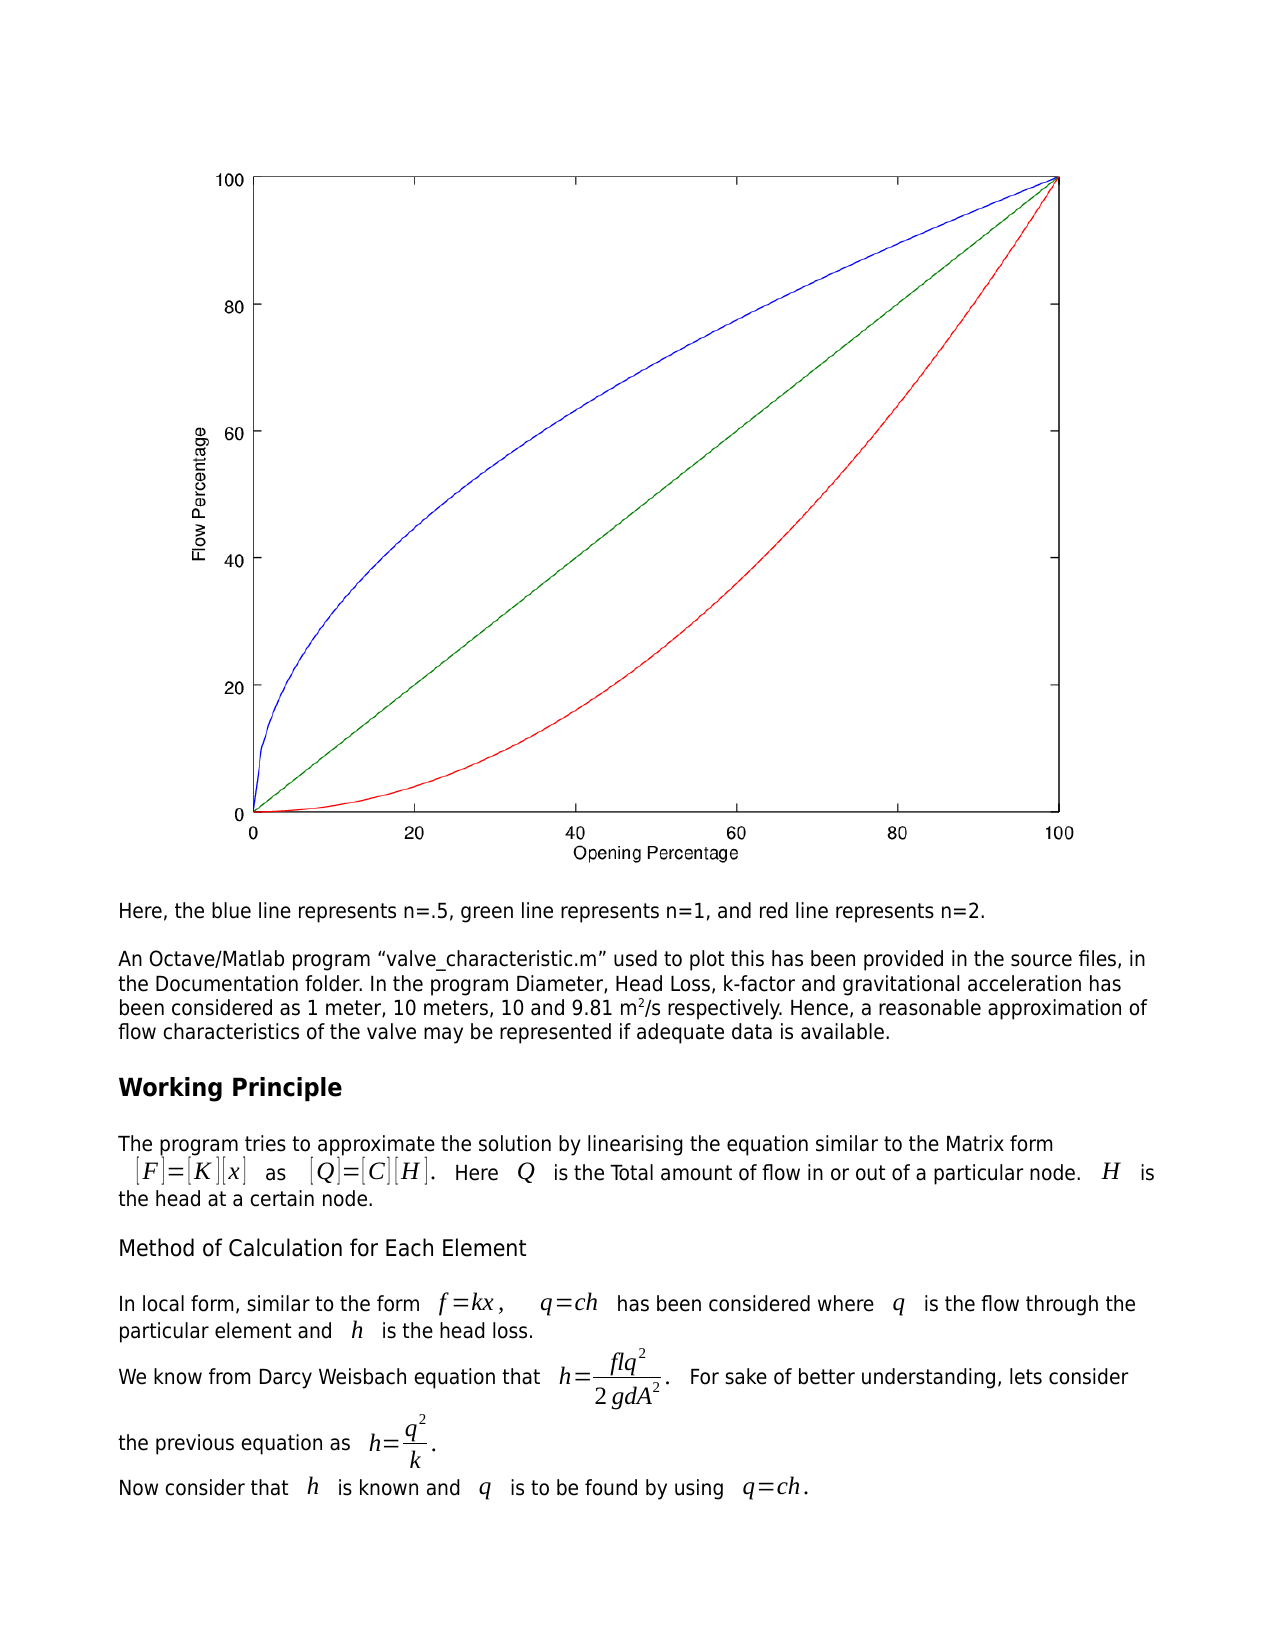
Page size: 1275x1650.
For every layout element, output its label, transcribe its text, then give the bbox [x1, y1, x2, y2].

text Working Principle [118, 1074, 1157, 1103]
text Method of Calculation for Each Element [118, 1235, 1157, 1262]
text We know from Darcy Weisbach equation thatFor sake of better understanding, lets consider the previous equation as [118, 1344, 1157, 1473]
text In local form, similar to the formhas been considered whereis the flow through the particular element andis the head loss. [118, 1289, 1157, 1344]
picture [118, 118, 1157, 899]
text The program tries to approximate the solution by linearising the equation similar to the Matrix formas Hereis the Total amount of flow in or out of a particular node.is the head at a certain node. [118, 1132, 1157, 1211]
text Here, the blue line represents n=.5, green line represents n=1, and red line represents n=2. [118, 899, 1157, 923]
text Now consider thatis known andis to be found by using [118, 1473, 1157, 1501]
text An Octave/Matlab program “valve_characteristic.m” used to plot this has been provided in the source files, in the Documentation folder. In the program Diameter, Head Loss, k-factor and gravitational acceleration has been considered as 1 meter, 10 meters, 10 and 9.81 m2/s respectively. Hence, a reasonable approximation of flow characteristics of the valve may be represented if adequate data is available. [118, 947, 1157, 1044]
